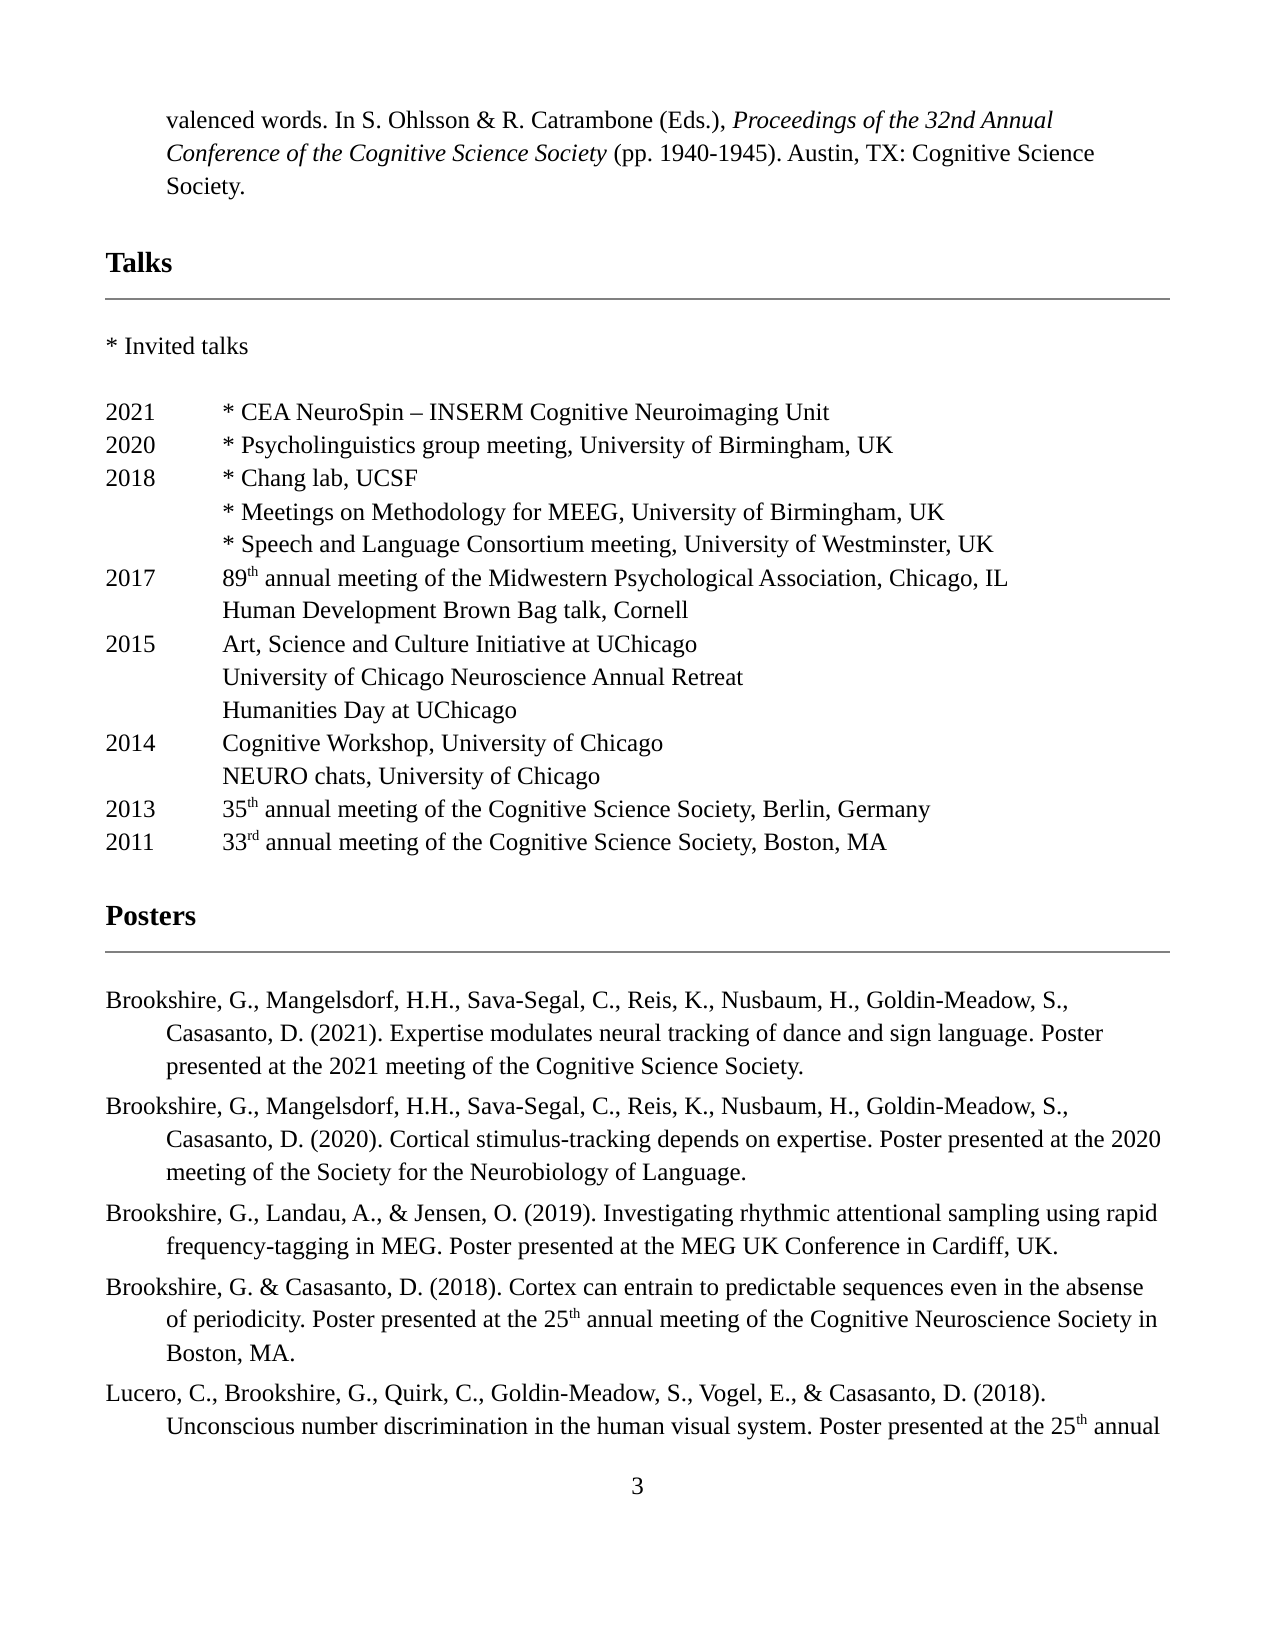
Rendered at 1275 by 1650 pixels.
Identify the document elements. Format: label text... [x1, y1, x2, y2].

text Posters [105, 898, 1170, 932]
text University of Chicago Neuroscience Annual Retreat [105, 662, 1170, 690]
text 2017 89th annual meeting of the Midwestern Psychological Association, Chicago, IL [105, 563, 1170, 591]
text NEURO chats, University of Chicago [105, 761, 1170, 789]
text 2013 35th annual meeting of the Cognitive Science Society, Berlin, Germany [105, 794, 1170, 822]
text * Invited talks [105, 331, 1170, 360]
text Talks [105, 245, 1170, 278]
text 2014 Cognitive Workshop, University of Chicago [105, 728, 1170, 756]
text 2020 * Psycholinguistics group meeting, University of Birmingham, UK [105, 431, 1170, 459]
text Brookshire, G., Mangelsdorf, H.H., Sava-Segal, C., Reis, K., Nusbaum, H., Goldin-Meadow, S., Casasanto, D. (2020). Cortical stimulus-tracking depends on expertise. Poster presented at the 2020 meeting of the Society for the Neurobiology of Language. [105, 1091, 1170, 1186]
text 2018 * Chang lab, UCSF [105, 463, 1170, 492]
text Brookshire, G., Landau, A., & Jensen, O. (2019). Investigating rhythmic attentional sampling using rapid frequency-tagging in MEG. Poster presented at the MEG UK Conference in Cardiff, UK. [105, 1198, 1170, 1260]
text * Speech and Language Consortium meeting, University of Westminster, UK [105, 529, 1170, 558]
text 2015 Art, Science and Culture Initiative at UChicago [105, 629, 1170, 657]
text 2021 * CEA NeuroSpin – INSERM Cognitive Neuroimaging Unit [105, 397, 1170, 426]
text * Meetings on Methodology for MEEG, University of Birmingham, UK [105, 497, 1170, 525]
text Brookshire, G. & Casasanto, D. (2018). Cortex can entrain to predictable sequences even in the absense of periodicity. Poster presented at the 25th annual meeting of the Cognitive Neuroscience Society in Boston, MA. [105, 1272, 1170, 1366]
text Lucero, C., Brookshire, G., Quirk, C., Goldin-Meadow, S., Vogel, E., & Casasanto, D. (2018). Unconscious number discrimination in the human visual system. Poster presented at the 25th annual [105, 1378, 1170, 1440]
text Humanities Day at UChicago [105, 695, 1170, 723]
text 2011 33rd annual meeting of the Cognitive Science Society, Boston, MA [105, 827, 1170, 856]
text valenced words. In S. Ohlsson & R. Catrambone (Eds.), Proceedings of the 32nd Annual Conference of the Cognitive Science Society (pp. 1940-1945). Austin, TX: Cognitive Science Society. [105, 105, 1170, 200]
text Human Development Brown Bag talk, Cornell [105, 596, 1170, 624]
text Brookshire, G., Mangelsdorf, H.H., Sava-Segal, C., Reis, K., Nusbaum, H., Goldin-Meadow, S., Casasanto, D. (2021). Expertise modulates neural tracking of dance and sign language. Poster presented at the 2021 meeting of the Cognitive Science Society. [105, 985, 1170, 1080]
